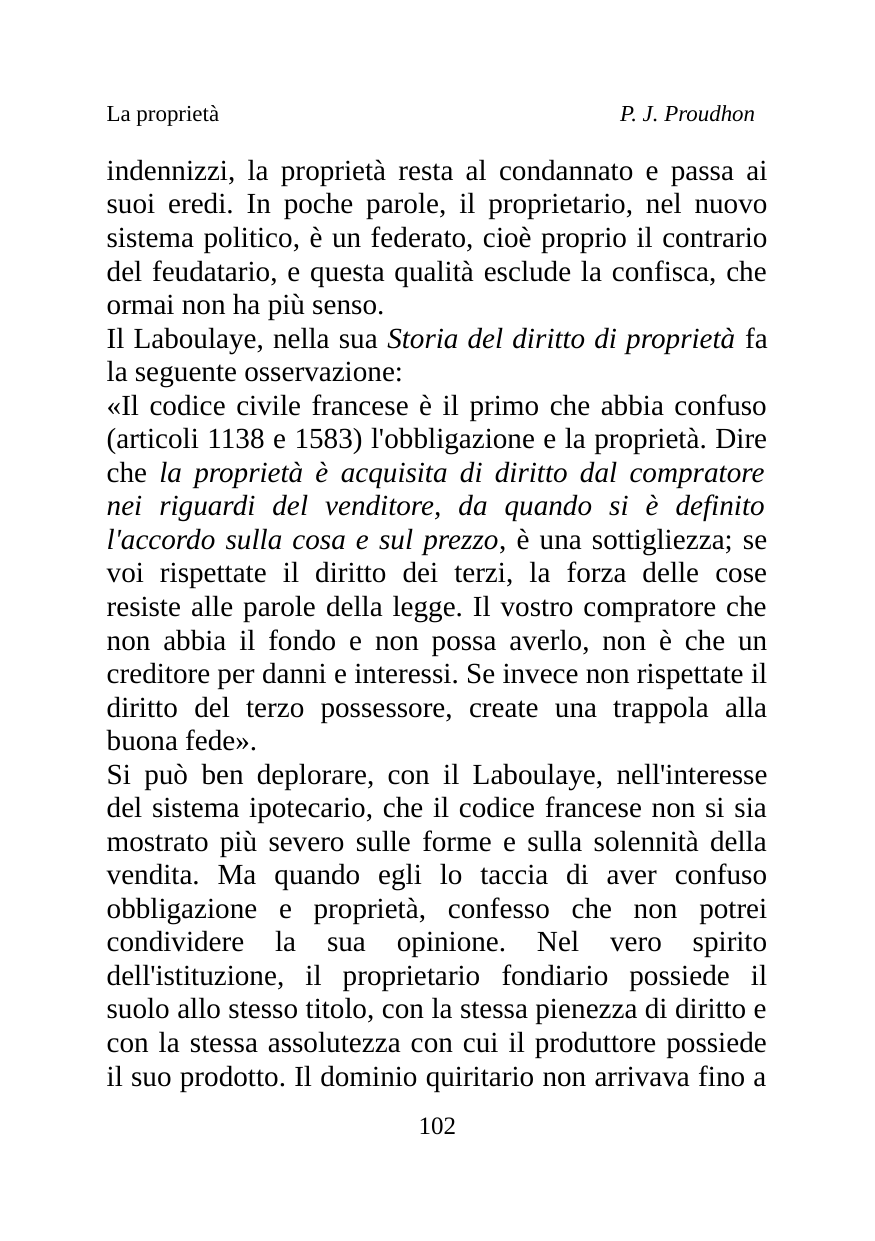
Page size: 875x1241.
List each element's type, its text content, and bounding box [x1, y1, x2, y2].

text «Il codice civile francese è il primo che abbia confuso (articoli 1138 e 1583) l'obbligazione e la proprietà. Dire che la proprietà è acquisita di diritto dal compratore nei riguardi del venditore, da quando si è definito l'accordo sulla cosa e sul prezzo, è una sottigliezza; se voi rispettate il diritto dei terzi, la forza delle cose resiste alle parole della legge. Il vostro compratore che non abbia il fondo e non possa averlo, non è che un creditore per danni e interessi. Se invece non rispettate il diritto del terzo possessore, create una trappola alla buona fede». [106, 388, 768, 757]
text Si può ben deplorare, con il Laboulaye, nell'interesse del sistema ipotecario, che il codice francese non si sia mostrato più severo sulle forme e sulla solennità della vendita. Ma quando egli lo taccia di aver confuso obbligazione e proprietà, confesso che non potrei condividere la sua opinione. Nel vero spirito dell'istituzione, il proprietario fondiario possiede il suolo allo stesso titolo, con la stessa pienezza di diritto e con la stessa assolutezza con cui il produttore possiede il suo prodotto. Il dominio quiritario non arrivava fino a [106, 757, 768, 1092]
text indennizzi, la proprietà resta al condannato e passa ai suoi eredi. In poche parole, il proprietario, nel nuovo sistema politico, è un federato, cioè proprio il contrario del feudatario, e questa qualità esclude la confisca, che ormai non ha più senso. [106, 153, 768, 321]
text Il Laboulaye, nella sua Storia del diritto di proprietà fa la seguente osservazione: [106, 321, 768, 388]
